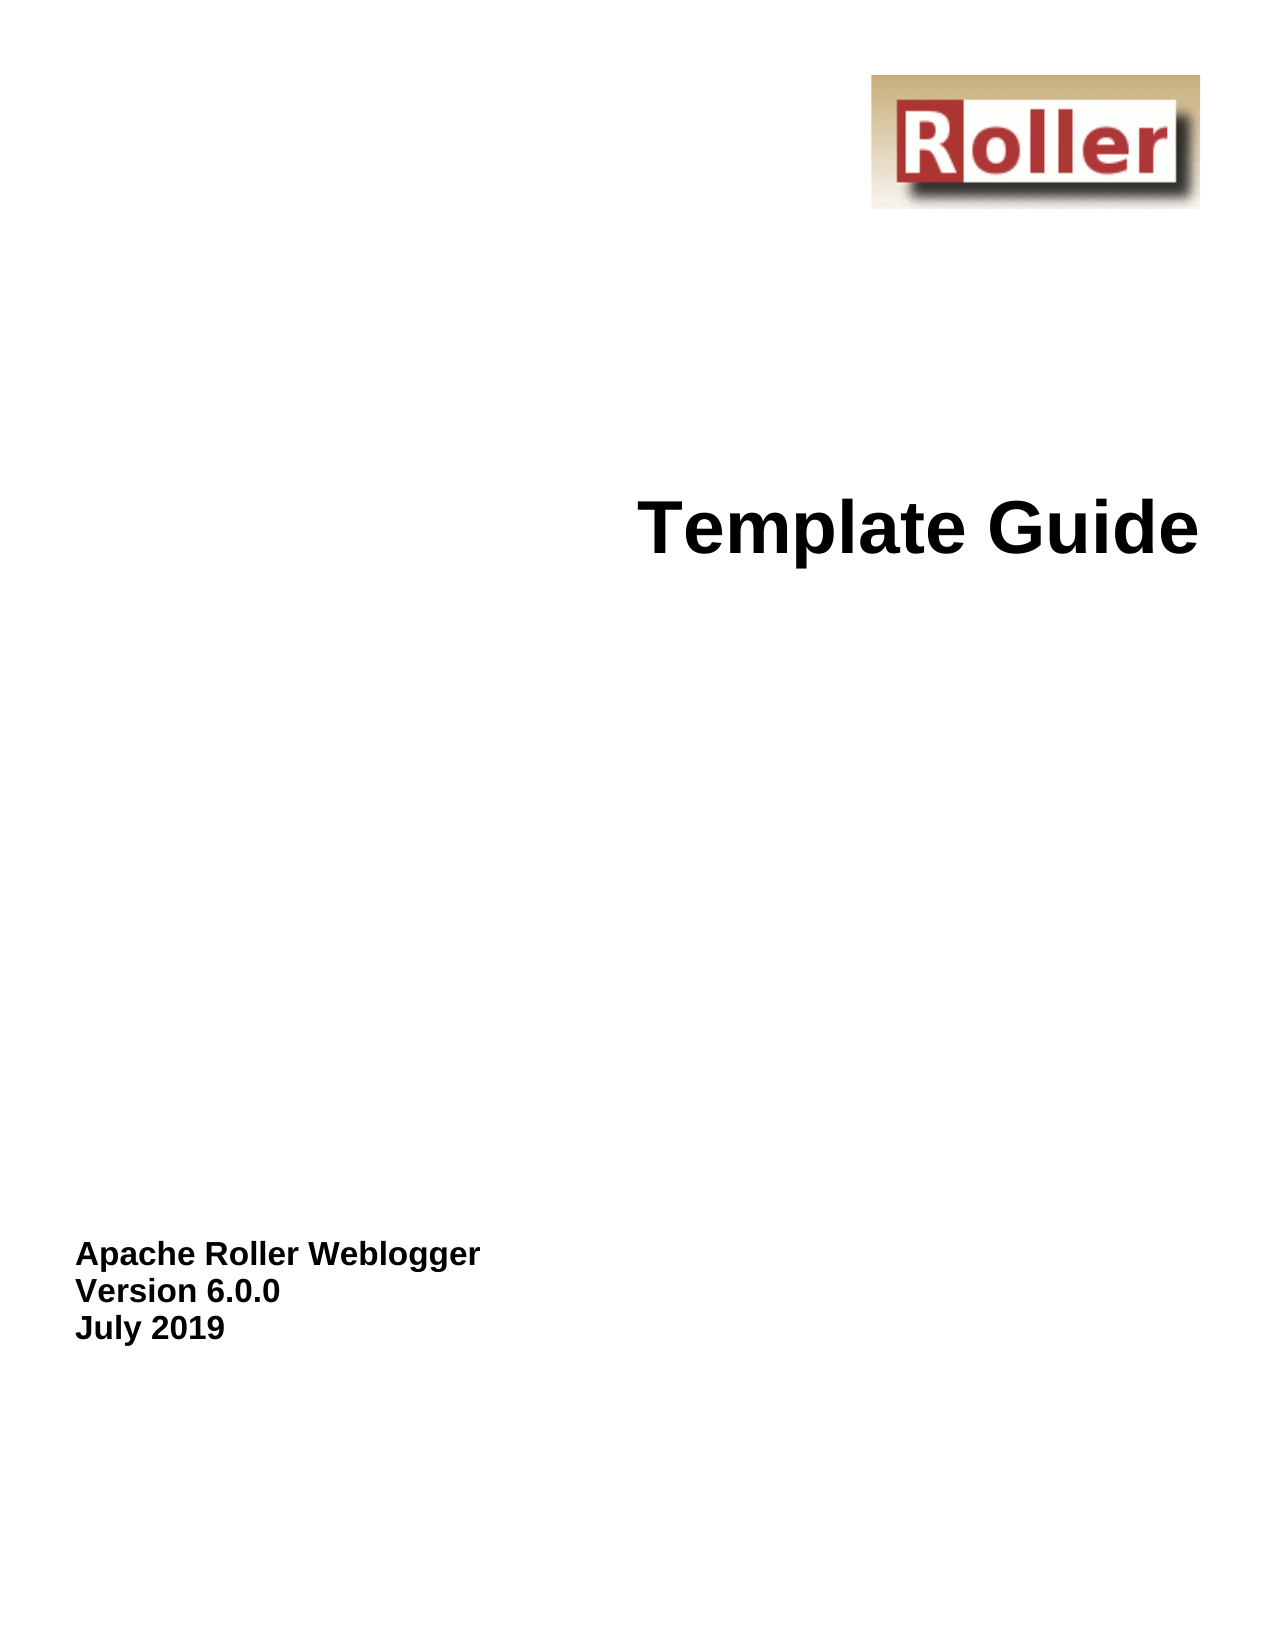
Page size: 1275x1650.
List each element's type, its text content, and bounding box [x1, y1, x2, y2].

picture [871, 75, 1200, 209]
text Template Guide [75, 485, 1200, 569]
text Apache Roller Weblogger [75, 1235, 1200, 1272]
text July 2019 [75, 1309, 1200, 1347]
text Version 6.0.0 [75, 1272, 1200, 1309]
